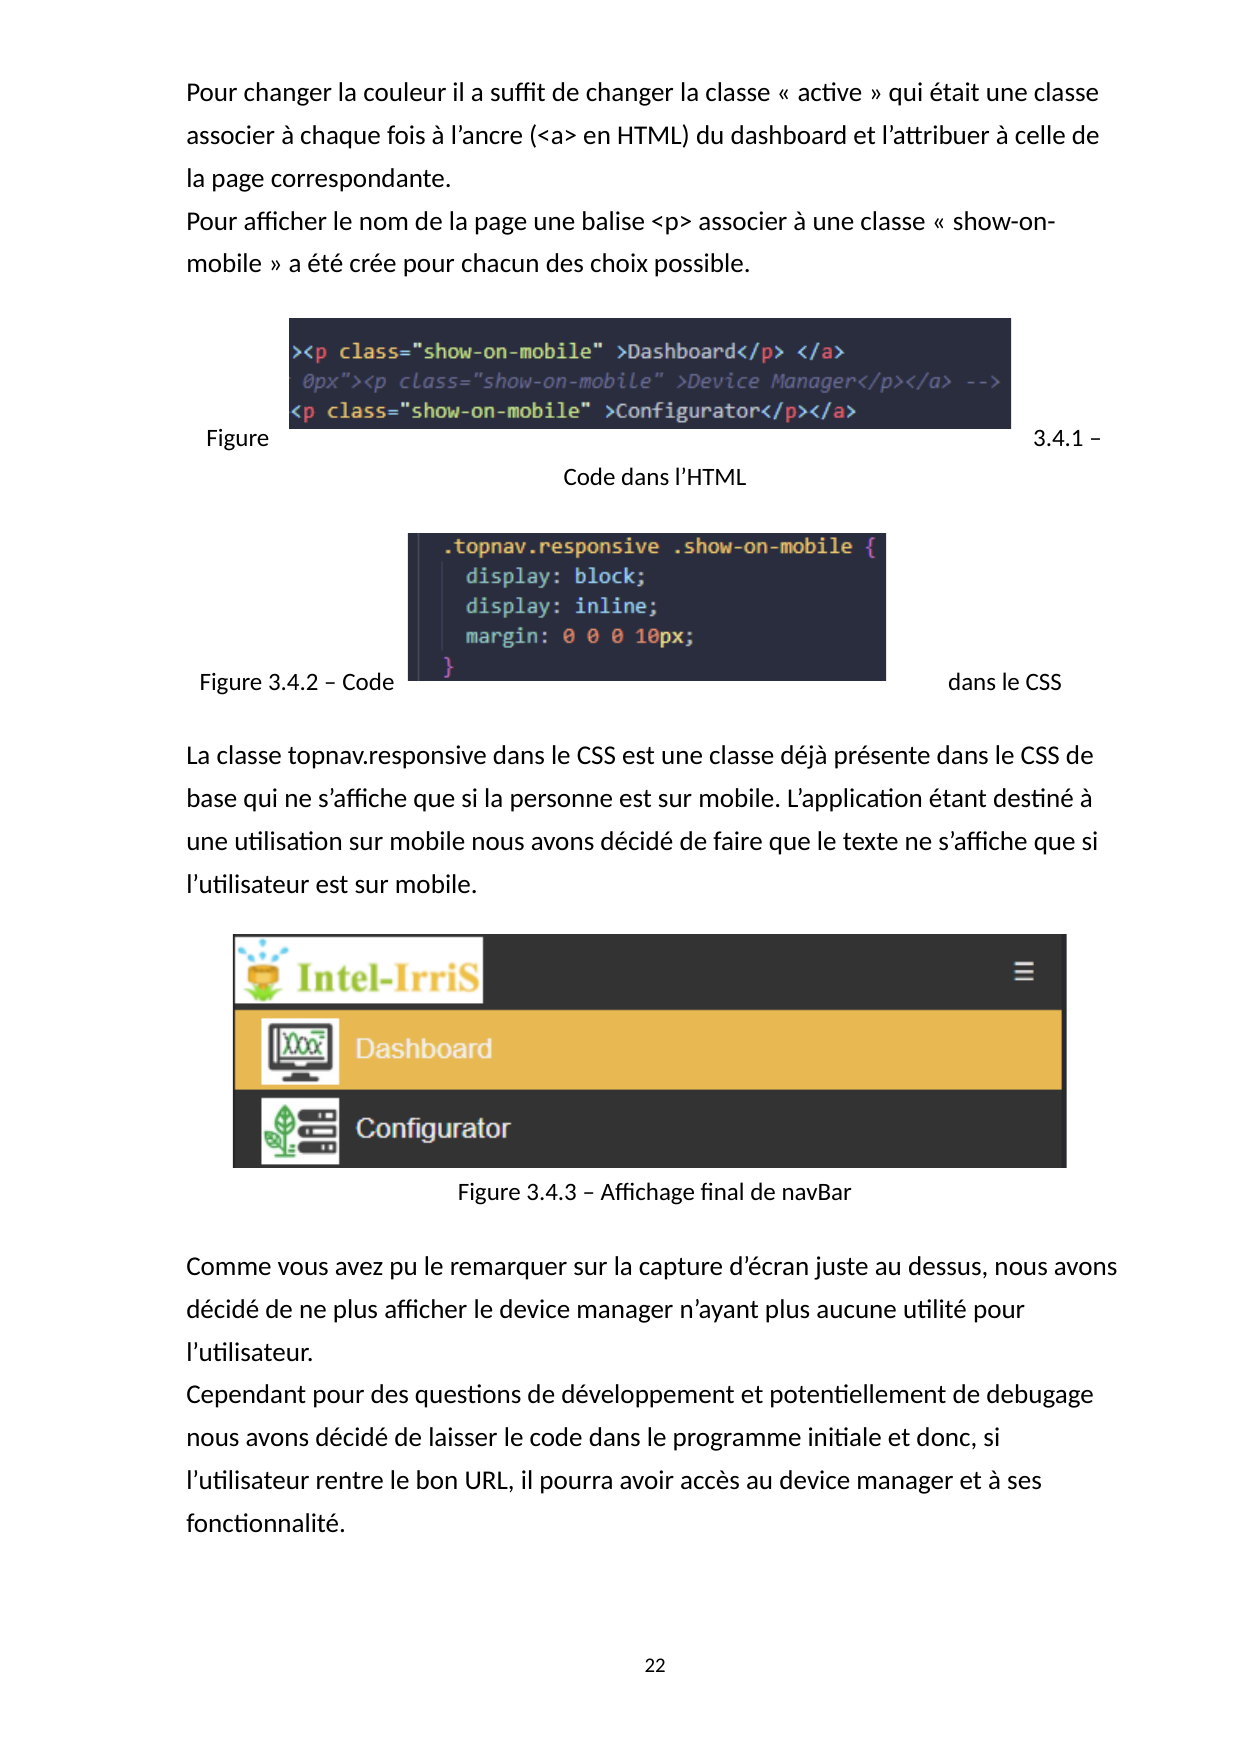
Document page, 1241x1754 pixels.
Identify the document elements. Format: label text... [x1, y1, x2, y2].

text Figure 3.4.3 – Affichage final de navBar [186, 1141, 1123, 1207]
text Pour afficher le nom de la page une balise <p> associer à une classe « show-on-mobile » a été crée pour chacun des choix possible. [186, 204, 1123, 280]
text Pour changer la couleur il a suffit de changer la classe « active » qui était une classe associer à chaque fois à l’ancre (<a> en HTML) du dashboard et l’attribuer à celle de la page correspondante. [186, 75, 1123, 194]
text La classe topnav.responsive dans le CSS est une classe déjà présente dans le CSS de base qui ne s’affiche que si la personne est sur mobile. L’application étant destiné à une utilisation sur mobile nous avons décidé de faire que le texte ne s’affiche que si l’utilisateur est sur mobile. [186, 738, 1123, 900]
picture [289, 318, 1012, 429]
text Cependant pour des questions de développement et potentiellement de debugage nous avons décidé de laisser le code dans le programme initiale et donc, si l’utilisateur rentre le bon URL, il pourra avoir accès au device manager et à ses fonctionnalité. [186, 1378, 1123, 1539]
picture [407, 533, 887, 681]
text Figure 3.4.2 – Code dans le CSS [186, 666, 1123, 696]
text Figure 3.4.1 – Code dans l’HTML [186, 422, 1123, 492]
picture [232, 934, 1067, 1168]
text Comme vous avez pu le remarquer sur la capture d’écran juste au dessus, nous avons décidé de ne plus afficher le device manager n’ayant plus aucune utilité pour l’utilisateur. [186, 1249, 1123, 1368]
